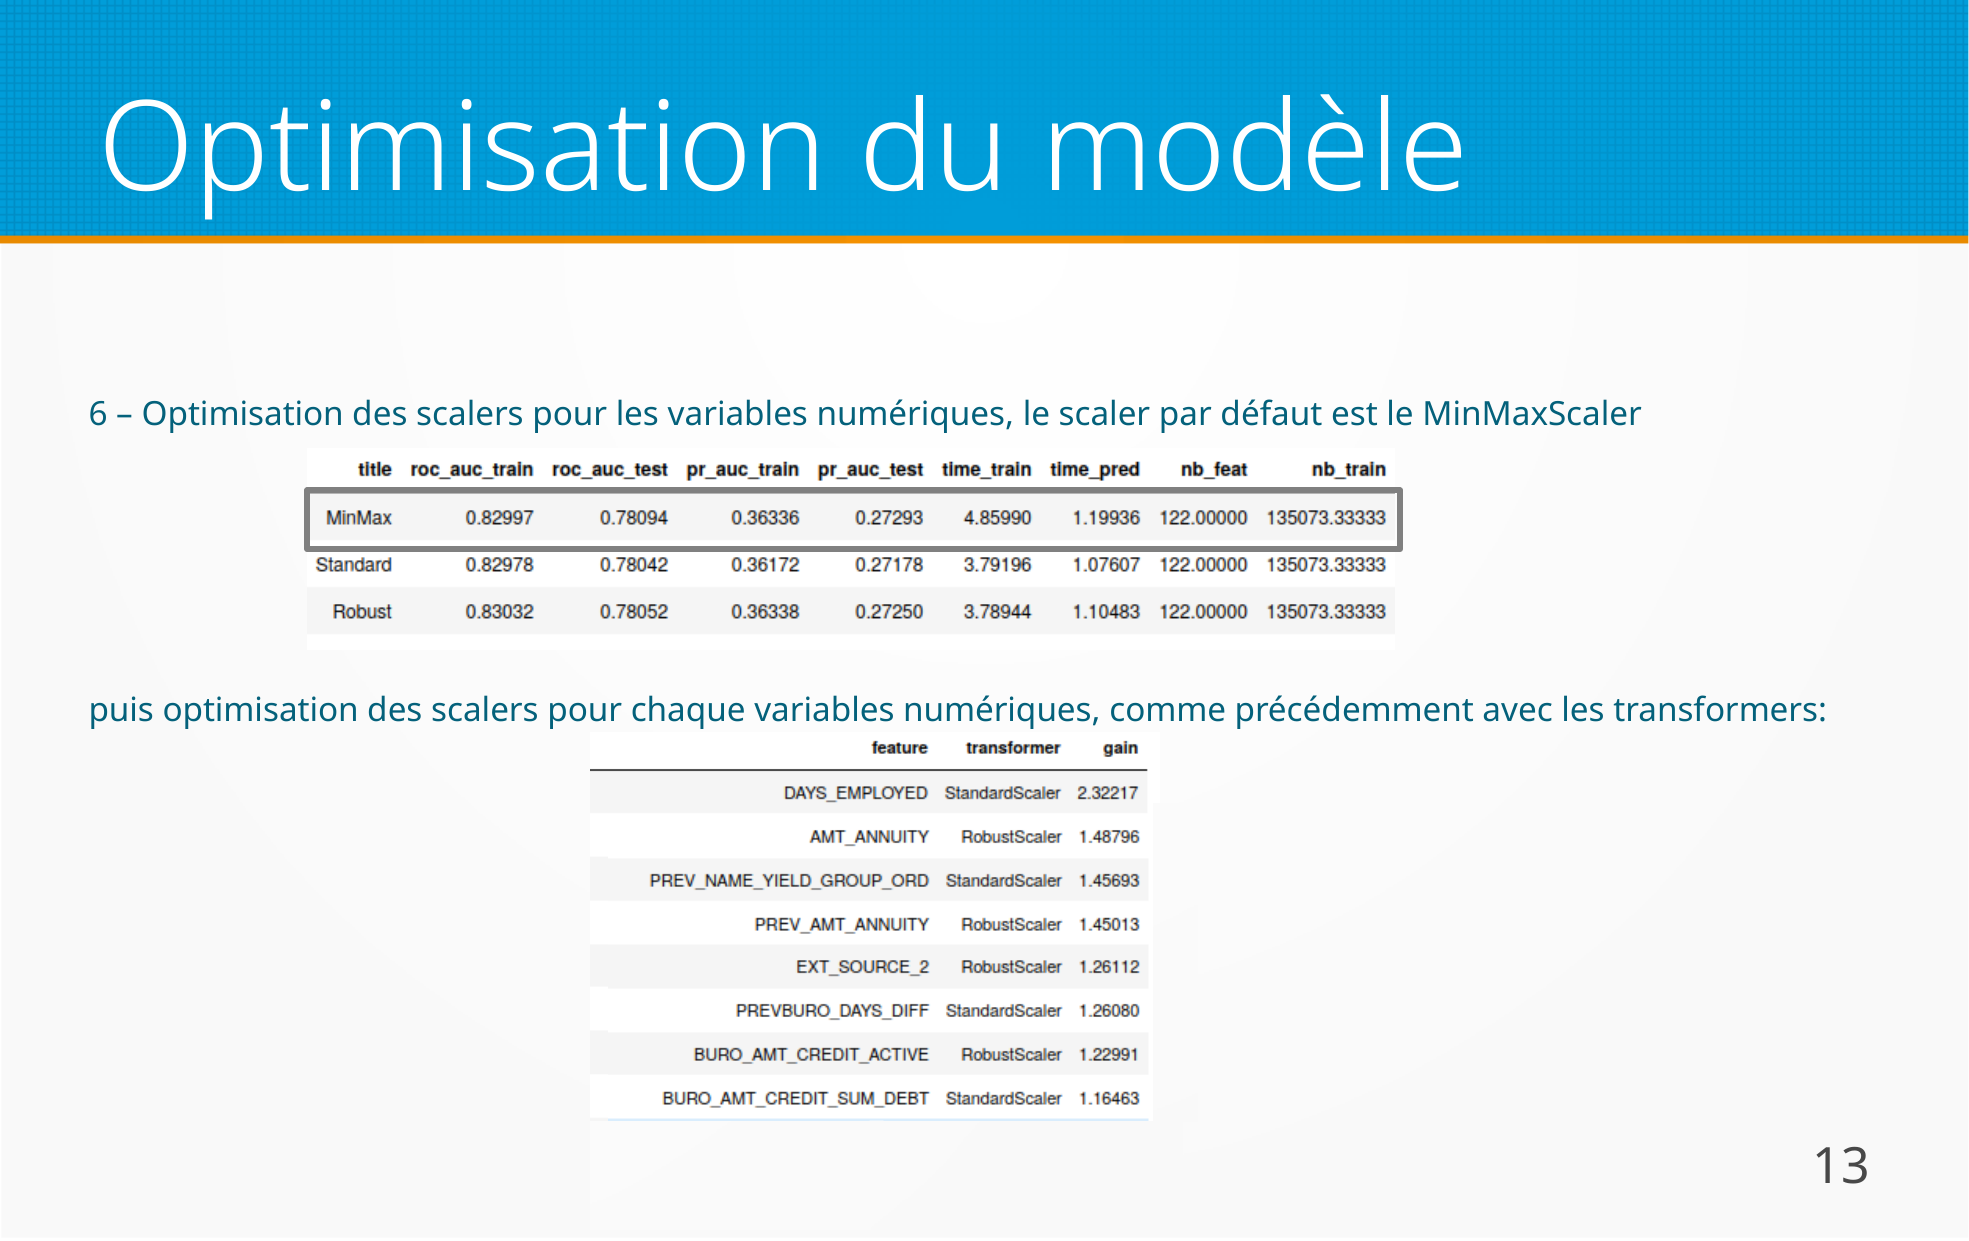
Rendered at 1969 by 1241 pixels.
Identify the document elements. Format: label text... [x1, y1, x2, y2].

text_box puis optimisation des scalers pour chaque variables numériques, comme précédemment avec les transformers: [82, 661, 1861, 830]
text_box 6 – Optimisation des scalers pour les variables numériques, le scaler par défaut est le MinMaxScaler [82, 366, 1861, 535]
title Optimisation du modèle [98, 19, 1870, 227]
picture [0, 236, 1969, 1241]
